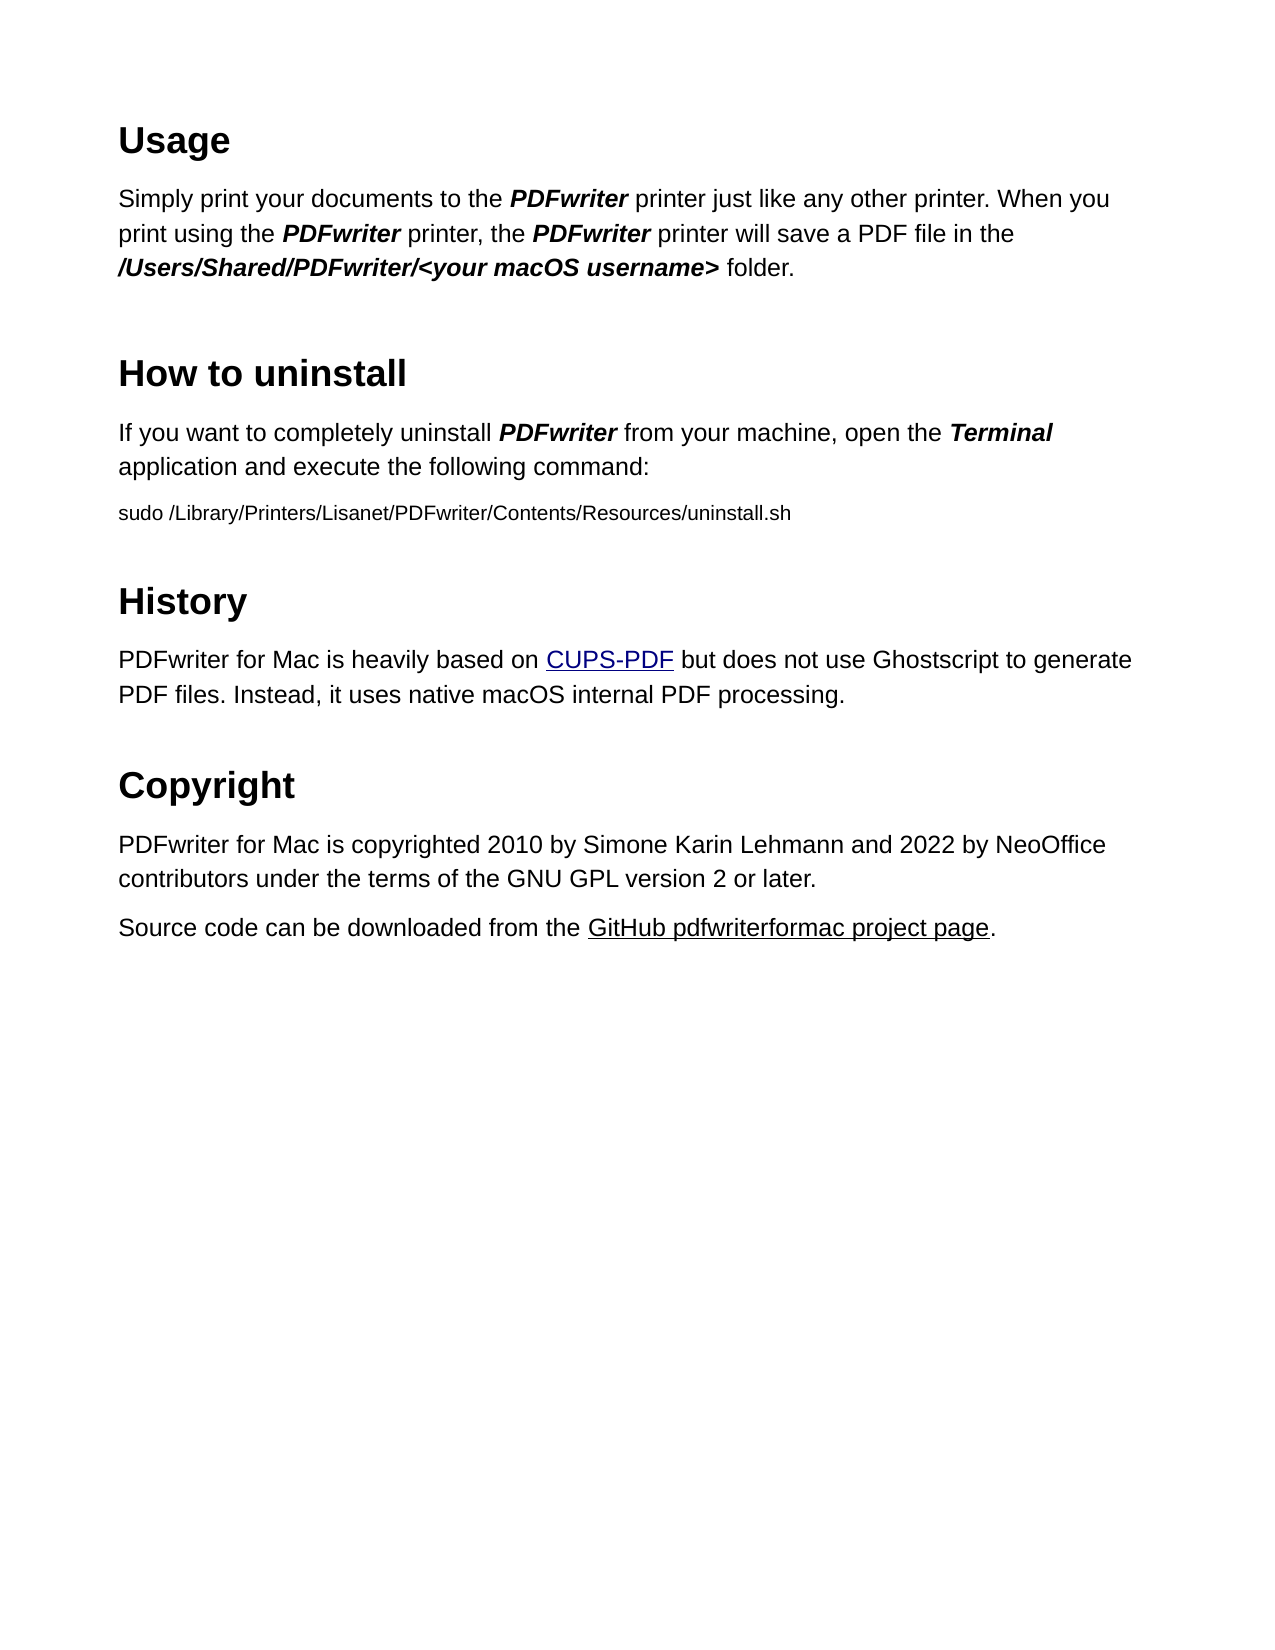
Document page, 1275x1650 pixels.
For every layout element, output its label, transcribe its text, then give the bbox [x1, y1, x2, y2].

text Copyright [118, 763, 1157, 806]
text Source code can be downloaded from the GitHub pdfwriterformac project page. [118, 913, 1157, 942]
text PDFwriter for Mac is heavily based on CUPS-PDF but does not use Ghostscript to generate PDF files. Instead, it uses native macOS internal PDF processing. [118, 645, 1157, 708]
text Usage [118, 118, 1157, 161]
text sudo /Library/Printers/Lisanet/PDFwriter/Contents/Resources/uninstall.sh [118, 501, 1157, 525]
text PDFwriter for Mac is copyrighted 2010 by Simone Karin Lehmann and 2022 by NeoOffice contributors under the terms of the GNU GPL version 2 or later. [118, 829, 1157, 893]
text History [118, 579, 1157, 622]
text How to uninstall [118, 351, 1157, 394]
text If you want to completely uninstall PDFwriter from your machine, open the Terminal application and execute the following command: [118, 418, 1157, 481]
text Simply print your documents to the PDFwriter printer just like any other printer. When you print using the PDFwriter printer, the PDFwriter printer will save a PDF file in the /Users/Shared/PDFwriter/<your macOS username> folder. [118, 184, 1157, 282]
